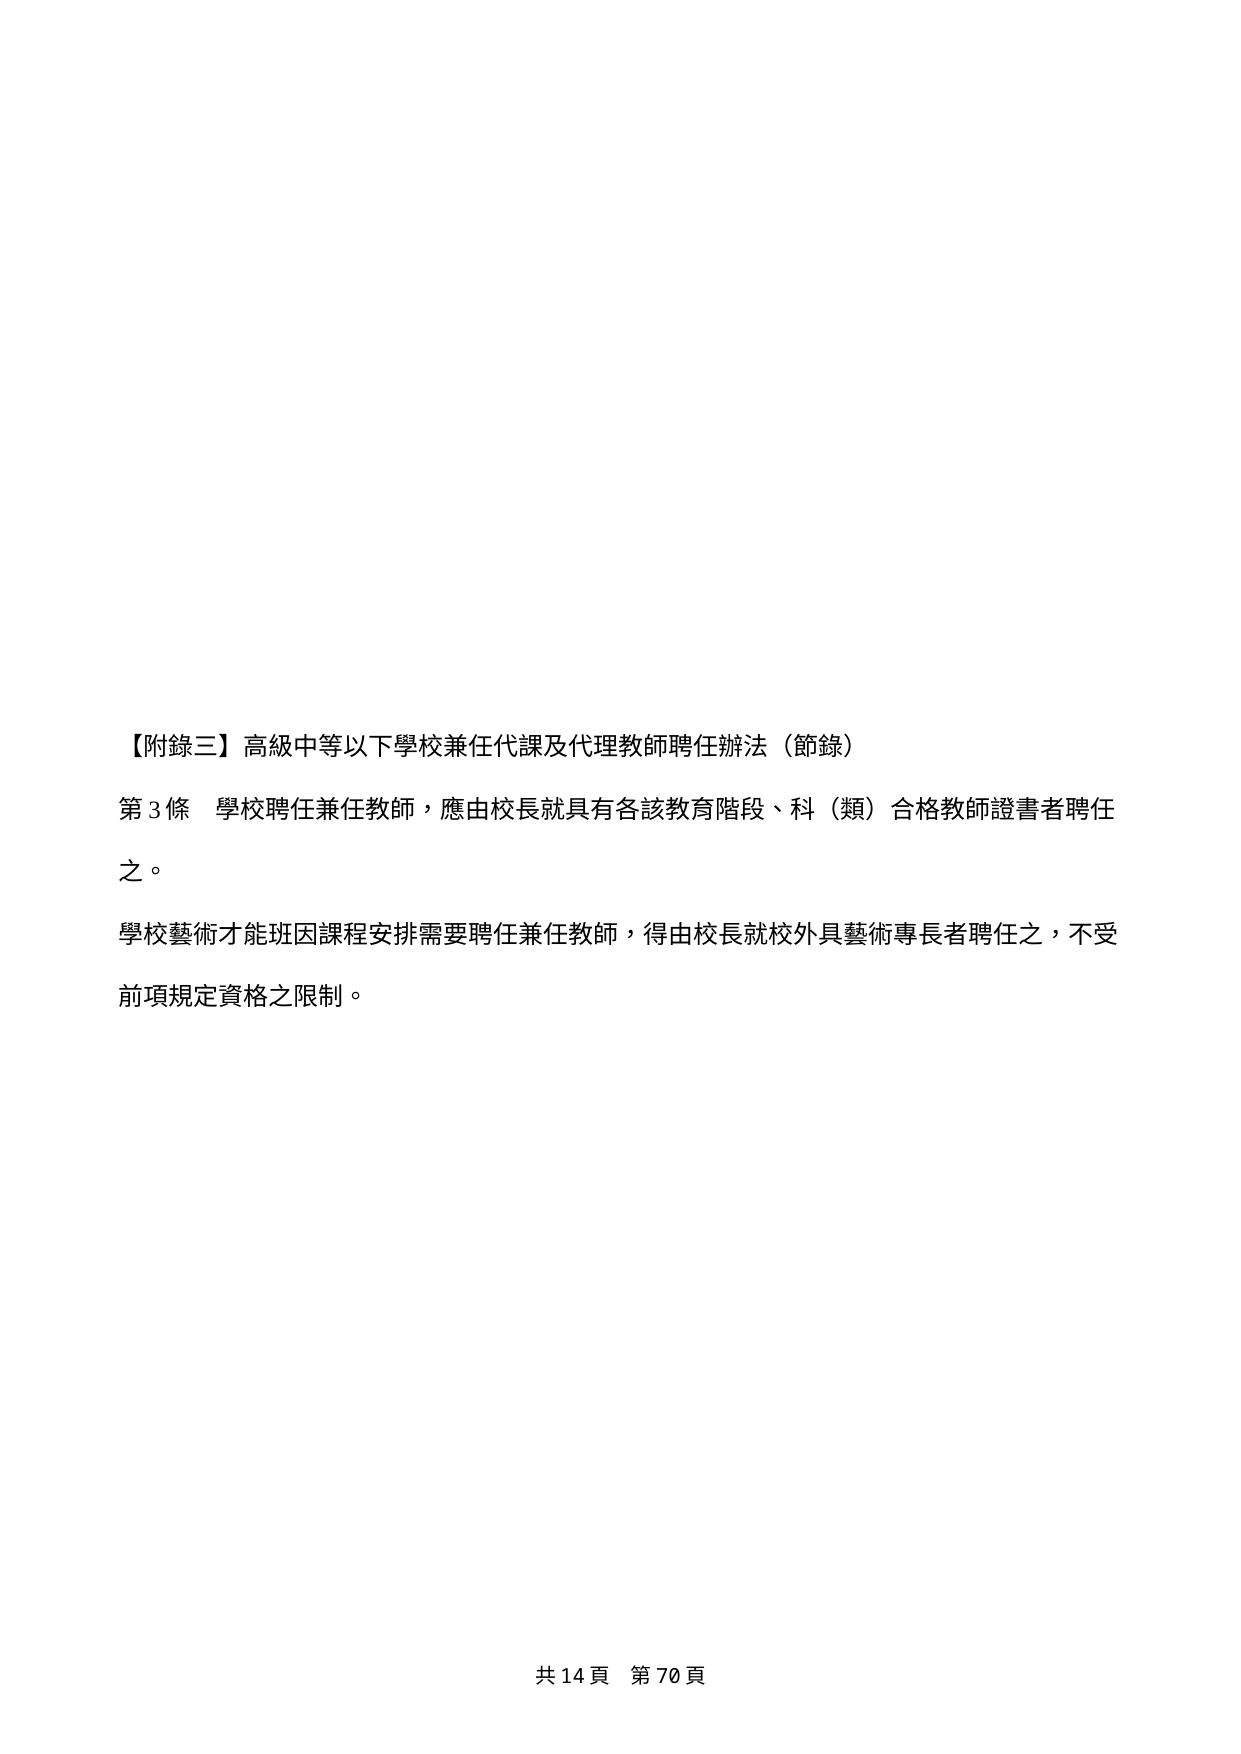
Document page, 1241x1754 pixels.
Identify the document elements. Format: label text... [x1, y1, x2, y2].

text 學校藝術才能班因課程安排需要聘任兼任教師，得由校長就校外具藝術專長者聘任之，不受前項規定資格之限制。 [118, 891, 1122, 1016]
text 第3條 學校聘任兼任教師，應由校長就具有各該教育階段、科（類）合格教師證書者聘任之。 [118, 766, 1122, 891]
text 【附錄三】高級中等以下學校兼任代課及代理教師聘任辦法（節錄） [118, 703, 1122, 766]
